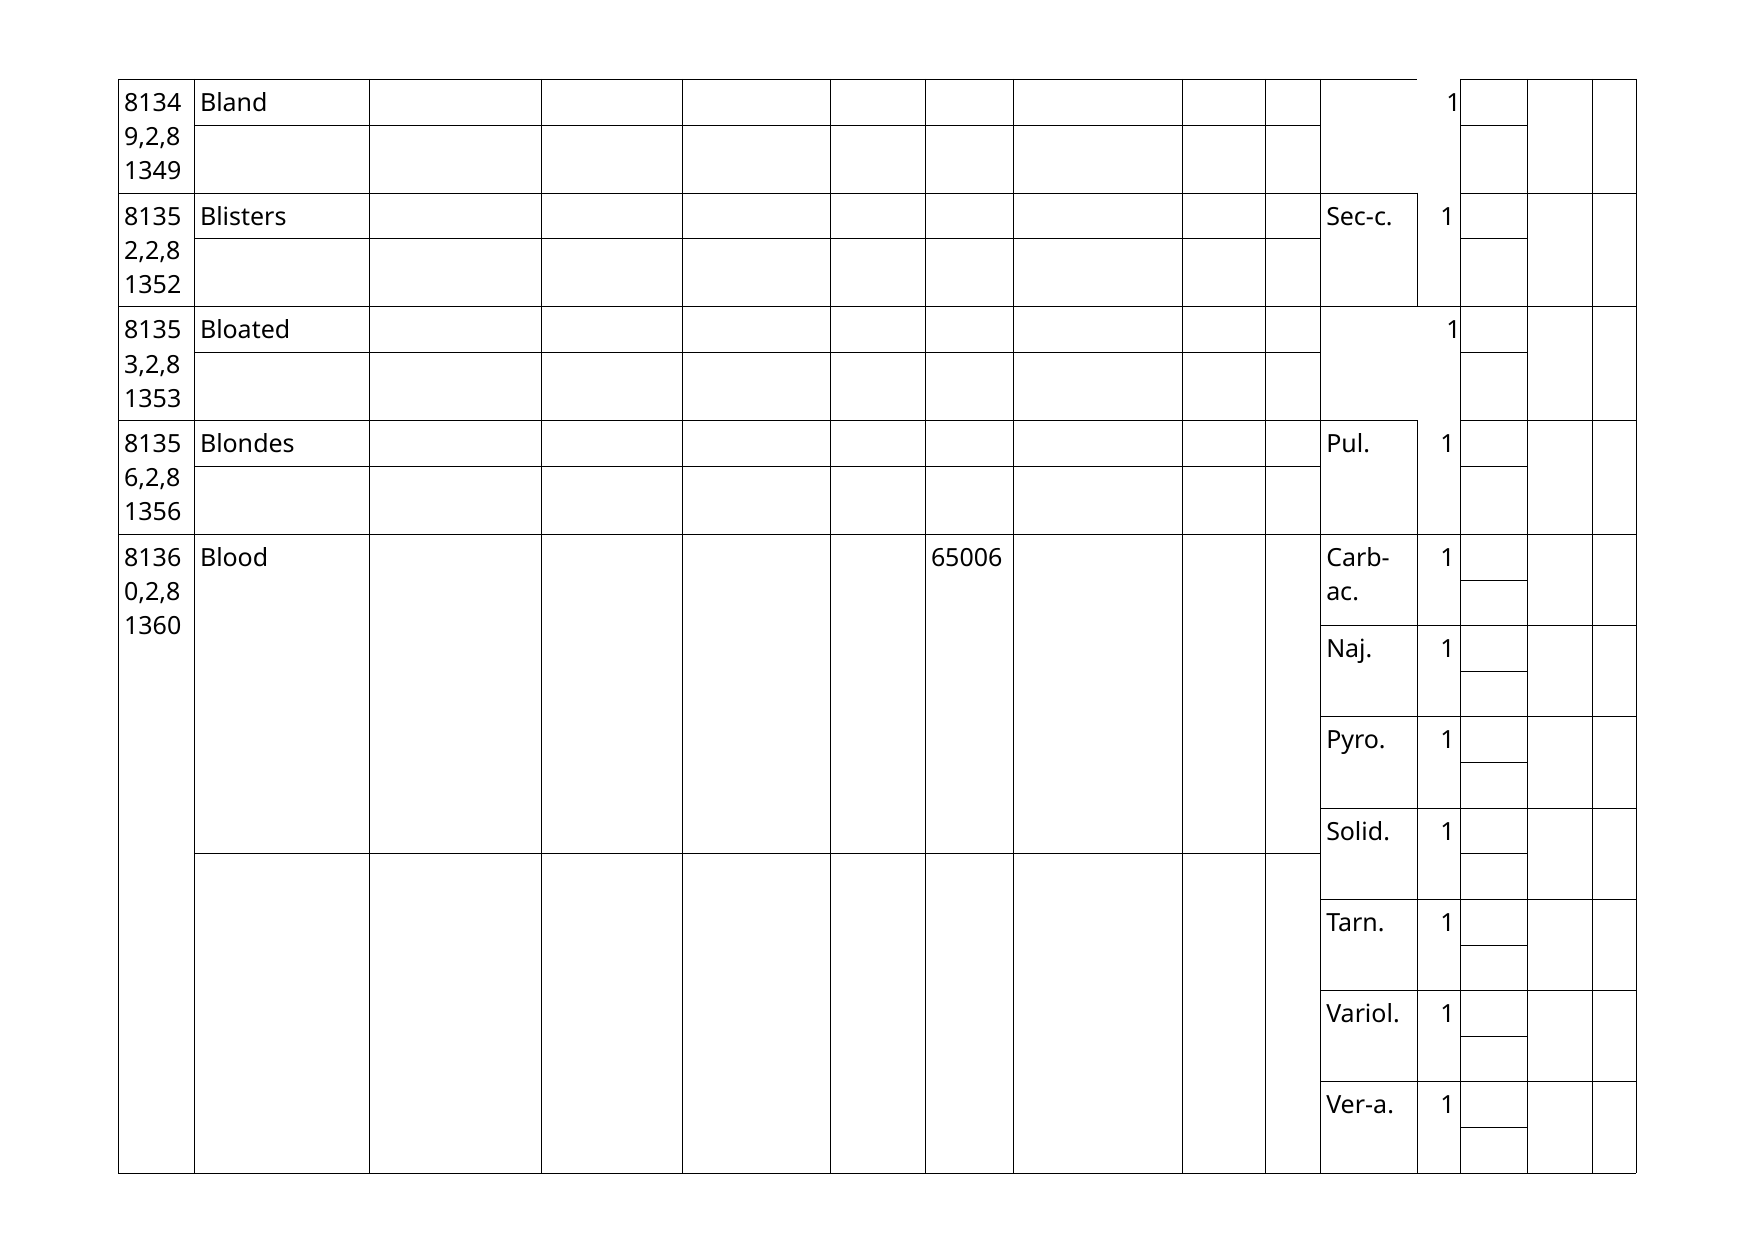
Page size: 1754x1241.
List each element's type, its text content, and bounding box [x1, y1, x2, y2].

table_cell [831, 854, 925, 1173]
table_cell [1528, 421, 1592, 534]
table_cell [683, 467, 830, 534]
table_cell [831, 307, 925, 352]
table_cell [542, 80, 682, 124]
table_cell [1593, 809, 1636, 899]
table_cell 1 [1417, 307, 1460, 420]
table_cell [1593, 717, 1636, 808]
table_cell [1593, 1082, 1636, 1173]
table_cell [831, 194, 925, 238]
table_cell [1461, 307, 1527, 352]
table_cell Pul. [1321, 421, 1417, 534]
table_cell Ver-a. [1321, 1082, 1417, 1173]
table_cell [1014, 854, 1182, 1173]
table_cell [1461, 717, 1527, 762]
table_cell [1528, 626, 1592, 716]
table_cell [1014, 421, 1182, 466]
table_cell [1266, 126, 1320, 193]
table_cell [926, 307, 1013, 352]
table_cell [1593, 991, 1636, 1081]
table_cell [370, 126, 541, 193]
table_cell [370, 467, 541, 534]
table_cell [1528, 717, 1592, 808]
table_cell 81349,2,81349 [119, 80, 194, 193]
table_cell [831, 80, 925, 124]
table_cell [1183, 307, 1265, 352]
table_cell [683, 535, 830, 853]
table_cell Blood [195, 535, 369, 853]
table_cell Carb- ac. [1321, 535, 1417, 625]
table_cell [1014, 194, 1182, 238]
table_cell [1183, 239, 1265, 306]
table_cell [683, 239, 830, 306]
table_cell [1461, 991, 1527, 1036]
table_cell [1461, 672, 1527, 716]
table_cell [1528, 307, 1592, 420]
table_cell 81356,2,81356 [119, 421, 194, 534]
table_cell [542, 353, 682, 420]
table_cell [370, 307, 541, 352]
table_cell [1183, 353, 1265, 420]
table_cell Pyro. [1321, 717, 1417, 808]
table_cell [1461, 854, 1527, 899]
table_cell [831, 421, 925, 466]
table_cell [1266, 239, 1320, 306]
table_cell 1 [1418, 900, 1460, 990]
table_cell [1461, 1128, 1527, 1173]
table_cell [831, 467, 925, 534]
table_cell [542, 854, 682, 1173]
table_cell [1461, 1037, 1527, 1081]
table_cell [370, 194, 541, 238]
table_cell [683, 353, 830, 420]
table_cell [926, 421, 1013, 466]
table_cell Blisters [195, 194, 369, 238]
table_cell [1014, 535, 1182, 853]
table_cell [1593, 421, 1636, 534]
table_cell [195, 126, 369, 193]
table_cell [1266, 307, 1320, 352]
table_cell Tarn. [1321, 900, 1417, 990]
table_cell Variol. [1321, 991, 1417, 1081]
table_cell [1014, 80, 1182, 124]
table_cell [1461, 626, 1527, 671]
table_cell [1593, 194, 1636, 306]
table_cell [542, 239, 682, 306]
table_cell 1 [1418, 991, 1460, 1081]
table_cell [1014, 239, 1182, 306]
table_cell [683, 854, 830, 1173]
table_cell [1528, 194, 1592, 306]
table_cell [370, 535, 541, 853]
table_cell 1 [1418, 1082, 1460, 1173]
table_cell [1266, 535, 1320, 853]
table_cell [1014, 353, 1182, 420]
table_cell [1266, 467, 1320, 534]
table_cell [1461, 421, 1527, 466]
table_cell [926, 126, 1013, 193]
table_cell [370, 80, 541, 124]
table_cell [1183, 126, 1265, 193]
table_cell [1321, 80, 1417, 193]
table_cell [195, 467, 369, 534]
table_cell [1183, 854, 1265, 1173]
table_cell [831, 239, 925, 306]
table_cell [1183, 535, 1265, 853]
table_cell [1593, 80, 1636, 193]
table_cell [683, 421, 830, 466]
table_cell [1593, 307, 1636, 420]
table_cell [831, 126, 925, 193]
table_cell [1461, 1082, 1527, 1127]
table_cell [1014, 126, 1182, 193]
table_cell [926, 194, 1013, 238]
table_cell [683, 126, 830, 193]
table_cell [831, 353, 925, 420]
table_cell [1528, 80, 1592, 193]
table_cell [542, 194, 682, 238]
table_cell [683, 307, 830, 352]
table_cell [542, 307, 682, 352]
table_cell [1593, 626, 1636, 716]
table_cell [195, 353, 369, 420]
table_cell Solid. [1321, 809, 1417, 899]
table_cell [1461, 946, 1527, 990]
table_cell [1014, 307, 1182, 352]
table_cell [370, 421, 541, 466]
table_cell [195, 239, 369, 306]
table_cell [1461, 467, 1527, 534]
table_cell 1 [1418, 193, 1460, 306]
table_cell [683, 80, 830, 124]
table_cell [926, 239, 1013, 306]
table_cell [542, 535, 682, 853]
table_cell [926, 854, 1013, 1173]
table_cell [1183, 194, 1265, 238]
table_cell [831, 535, 925, 853]
table_cell [926, 80, 1013, 124]
table_cell Sec-c. [1321, 194, 1417, 306]
table_cell [1593, 900, 1636, 990]
table_cell 81353,2,81353 [119, 307, 194, 420]
table_cell [926, 353, 1013, 420]
table_cell [1266, 353, 1320, 420]
table_cell [1528, 991, 1592, 1081]
table_cell [1461, 763, 1527, 808]
table_cell [1266, 80, 1320, 124]
table_cell [1461, 900, 1527, 944]
table_cell [542, 467, 682, 534]
table_cell [1266, 421, 1320, 466]
table_cell 1 [1418, 809, 1460, 899]
table_cell [1461, 581, 1527, 625]
table_cell 1 [1417, 79, 1460, 193]
table_cell [1461, 353, 1527, 420]
table_cell [1183, 467, 1265, 534]
table_cell 1 [1418, 420, 1460, 534]
table_cell [1321, 307, 1417, 420]
table_cell [1014, 467, 1182, 534]
table_cell [1461, 809, 1527, 853]
table_cell Blondes [195, 421, 369, 466]
table_cell [1461, 126, 1527, 193]
table_cell 1 [1418, 535, 1460, 625]
table_cell [1593, 535, 1636, 625]
table_cell [683, 194, 830, 238]
table_cell [1183, 421, 1265, 466]
table_cell [1528, 900, 1592, 990]
table_cell [1461, 239, 1527, 306]
table_cell Bland [195, 80, 369, 124]
table_cell [195, 854, 369, 1173]
table_cell [1266, 854, 1320, 1173]
table_cell Bloated [195, 307, 369, 352]
table_cell [1266, 194, 1320, 238]
table_cell [370, 239, 541, 306]
table_cell [1528, 809, 1592, 899]
table_cell [542, 126, 682, 193]
table_cell [926, 467, 1013, 534]
table_cell [370, 854, 541, 1173]
table_cell [1461, 80, 1527, 124]
table_cell Naj. [1321, 626, 1417, 716]
table_cell 1 [1418, 626, 1460, 716]
table_cell 65006 [926, 535, 1013, 853]
table_cell [1183, 80, 1265, 124]
table_cell 81360,2,81360 [119, 535, 194, 1173]
table_cell [1528, 535, 1592, 625]
table_cell [1461, 194, 1527, 238]
table_cell [370, 353, 541, 420]
table_cell 1 [1418, 717, 1460, 808]
table_cell [542, 421, 682, 466]
table_cell [1528, 1082, 1592, 1173]
table_cell [1461, 535, 1527, 579]
table_cell 81352,2,81352 [119, 194, 194, 306]
